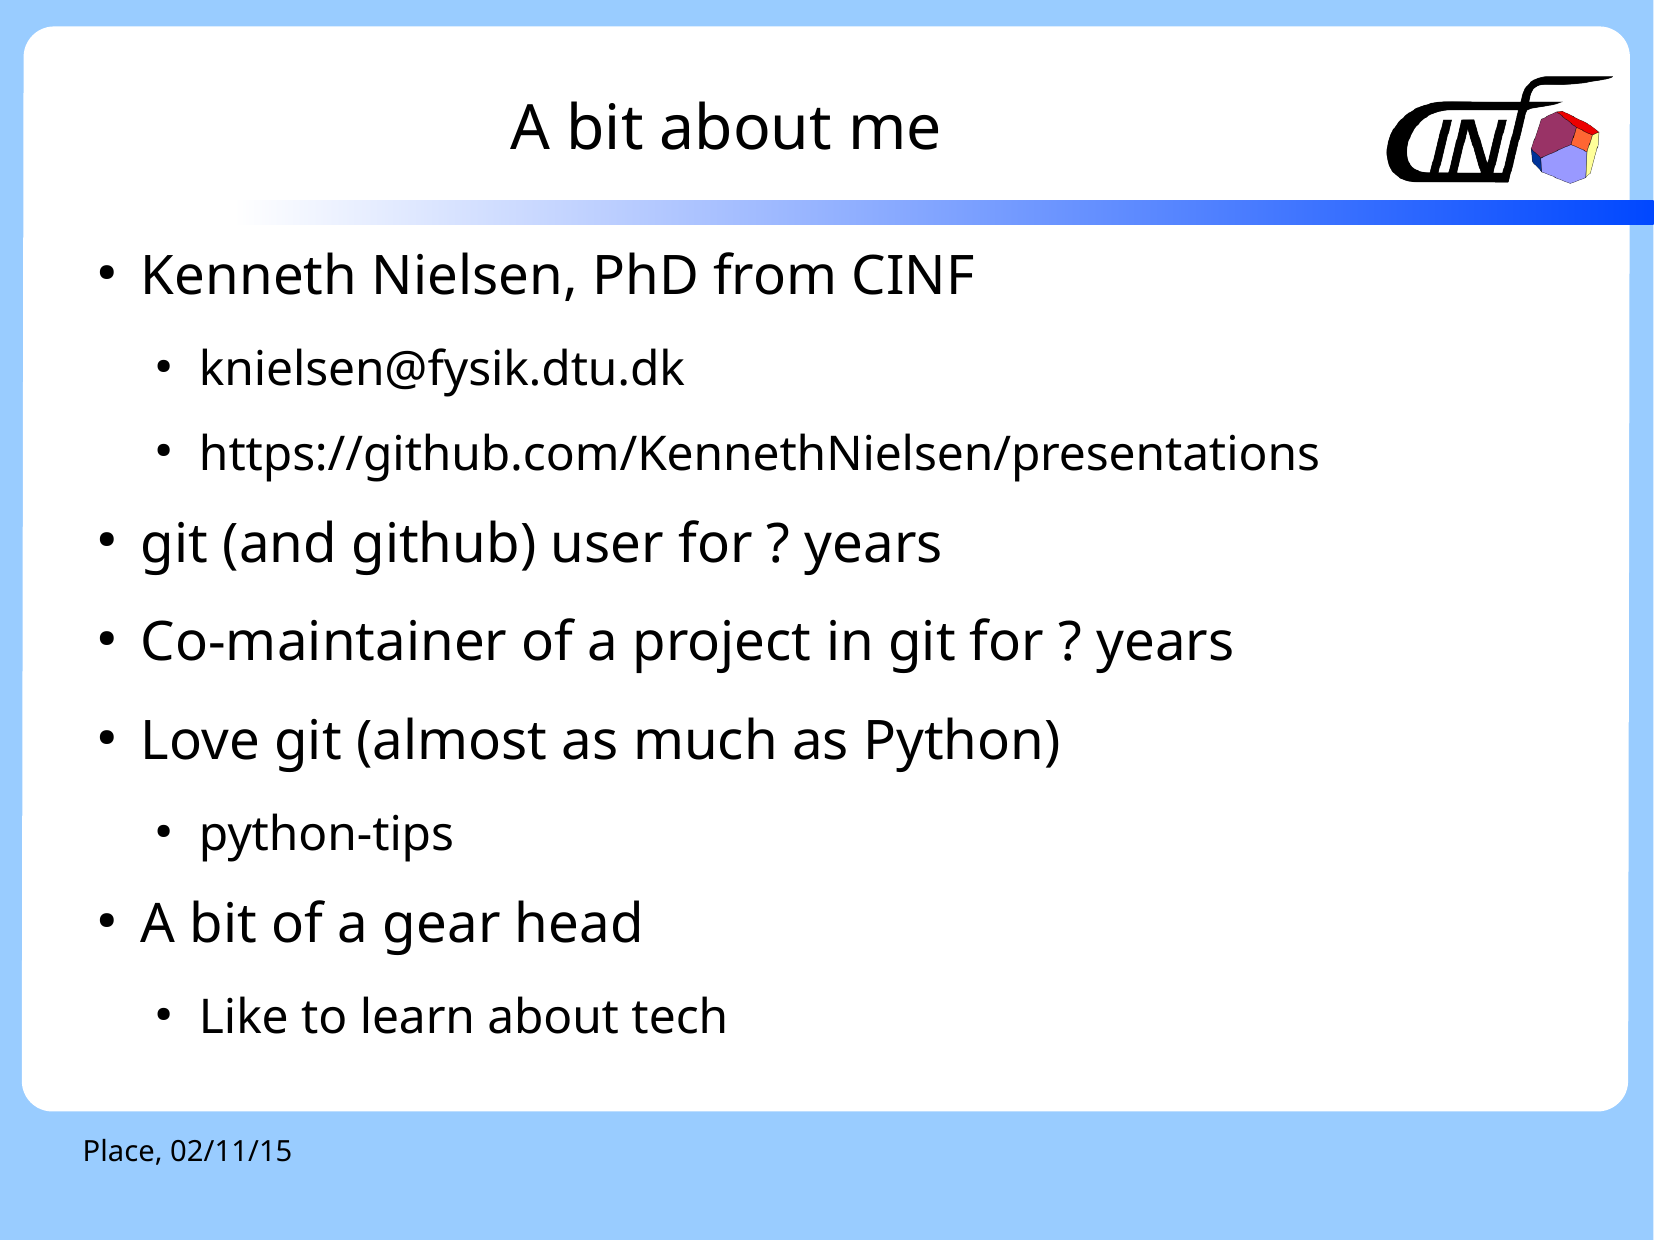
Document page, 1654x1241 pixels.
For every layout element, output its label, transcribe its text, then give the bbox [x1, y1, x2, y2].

list Kenneth Nielsen, PhD from CINF knielsen@fysik.dtu.dk https://github.com/KennethNielsen/presentations git (and github) user for ? years Co-maintainer of a project in git for ? years Love git (almost as much as Python) python-tips A bit of a gear head Like to learn about tech [82, 236, 1571, 1055]
picture [1386, 76, 1613, 184]
title A bit about me [82, 49, 1371, 201]
